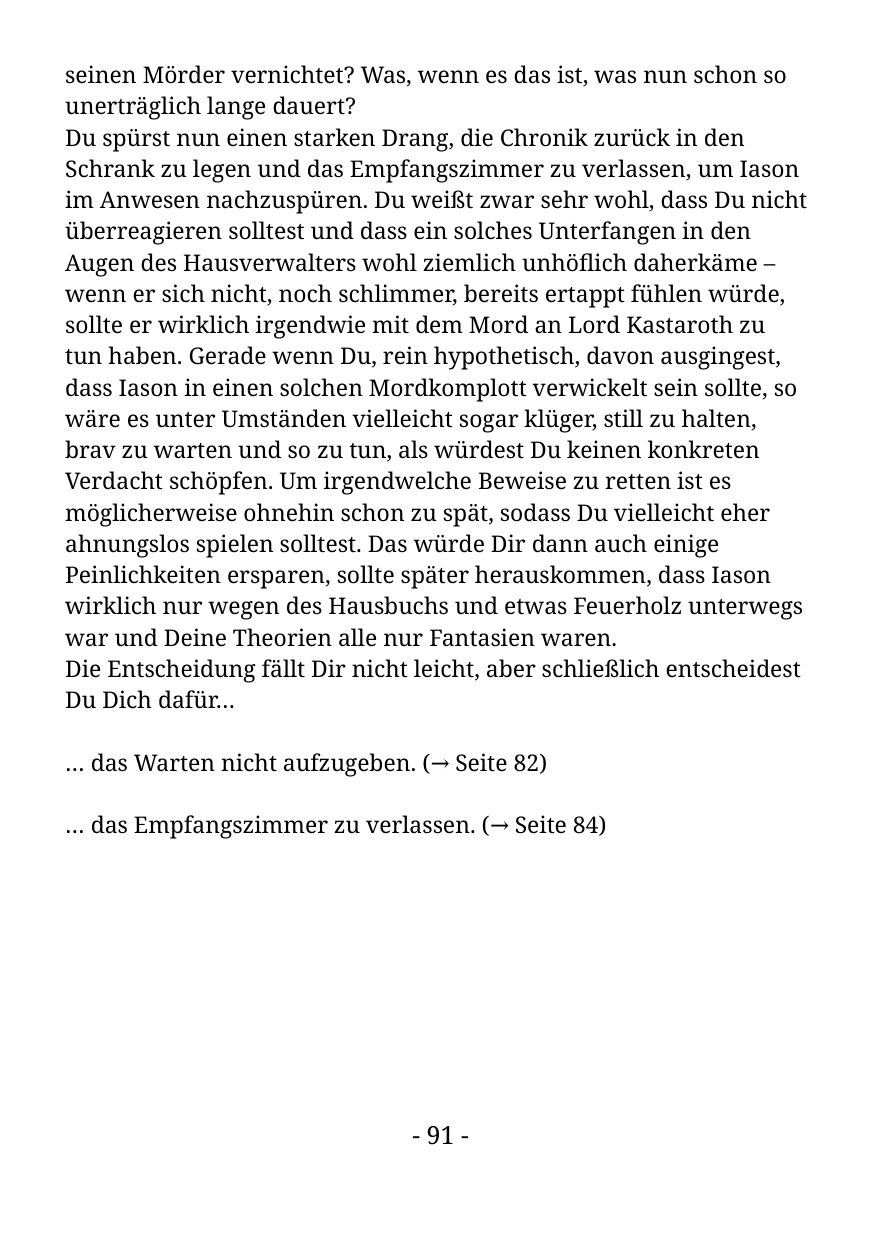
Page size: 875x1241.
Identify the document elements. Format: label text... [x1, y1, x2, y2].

text seinen Mörder vernichtet? Was, wenn es das ist, was nun schon so unerträglich lange dauert? [65, 59, 809, 122]
text … das Warten nicht aufzugeben. (→ Seite 82) [65, 747, 809, 778]
text Die Entscheidung fällt Dir nicht leicht, aber schließlich entscheidest Du Dich dafür… [65, 653, 809, 715]
text … das Empfangszimmer zu verlassen. (→ Seite 84) [65, 809, 809, 840]
text Du spürst nun einen starken Drang, die Chronik zurück in den Schrank zu legen und das Empfangszimmer zu verlassen, um Iason im Anwesen nachzuspüren. Du weißt zwar sehr wohl, dass Du nicht überreagieren solltest und dass ein solches Unterfangen in den Augen des Hausverwalters wohl ziemlich unhöflich daherkäme – wenn er sich nicht, noch schlimmer, bereits ertappt fühlen würde, sollte er wirklich irgendwie mit dem Mord an Lord Kastaroth zu tun haben. Gerade wenn Du, rein hypothetisch, davon ausgingest, dass Iason in einen solchen Mordkomplott verwickelt sein sollte, so wäre es unter Umständen vielleicht sogar klüger, still zu halten, brav zu warten und so zu tun, als würdest Du keinen konkreten Verdacht schöpfen. Um irgendwelche Beweise zu retten ist es möglicherweise ohnehin schon zu spät, sodass Du vielleicht eher ahnungslos spielen solltest. Das würde Dir dann auch einige Peinlichkeiten ersparen, sollte später herauskommen, dass Iason wirklich nur wegen des Hausbuchs und etwas Feuerholz unterwegs war und Deine Theorien alle nur Fantasien waren. [65, 122, 809, 653]
